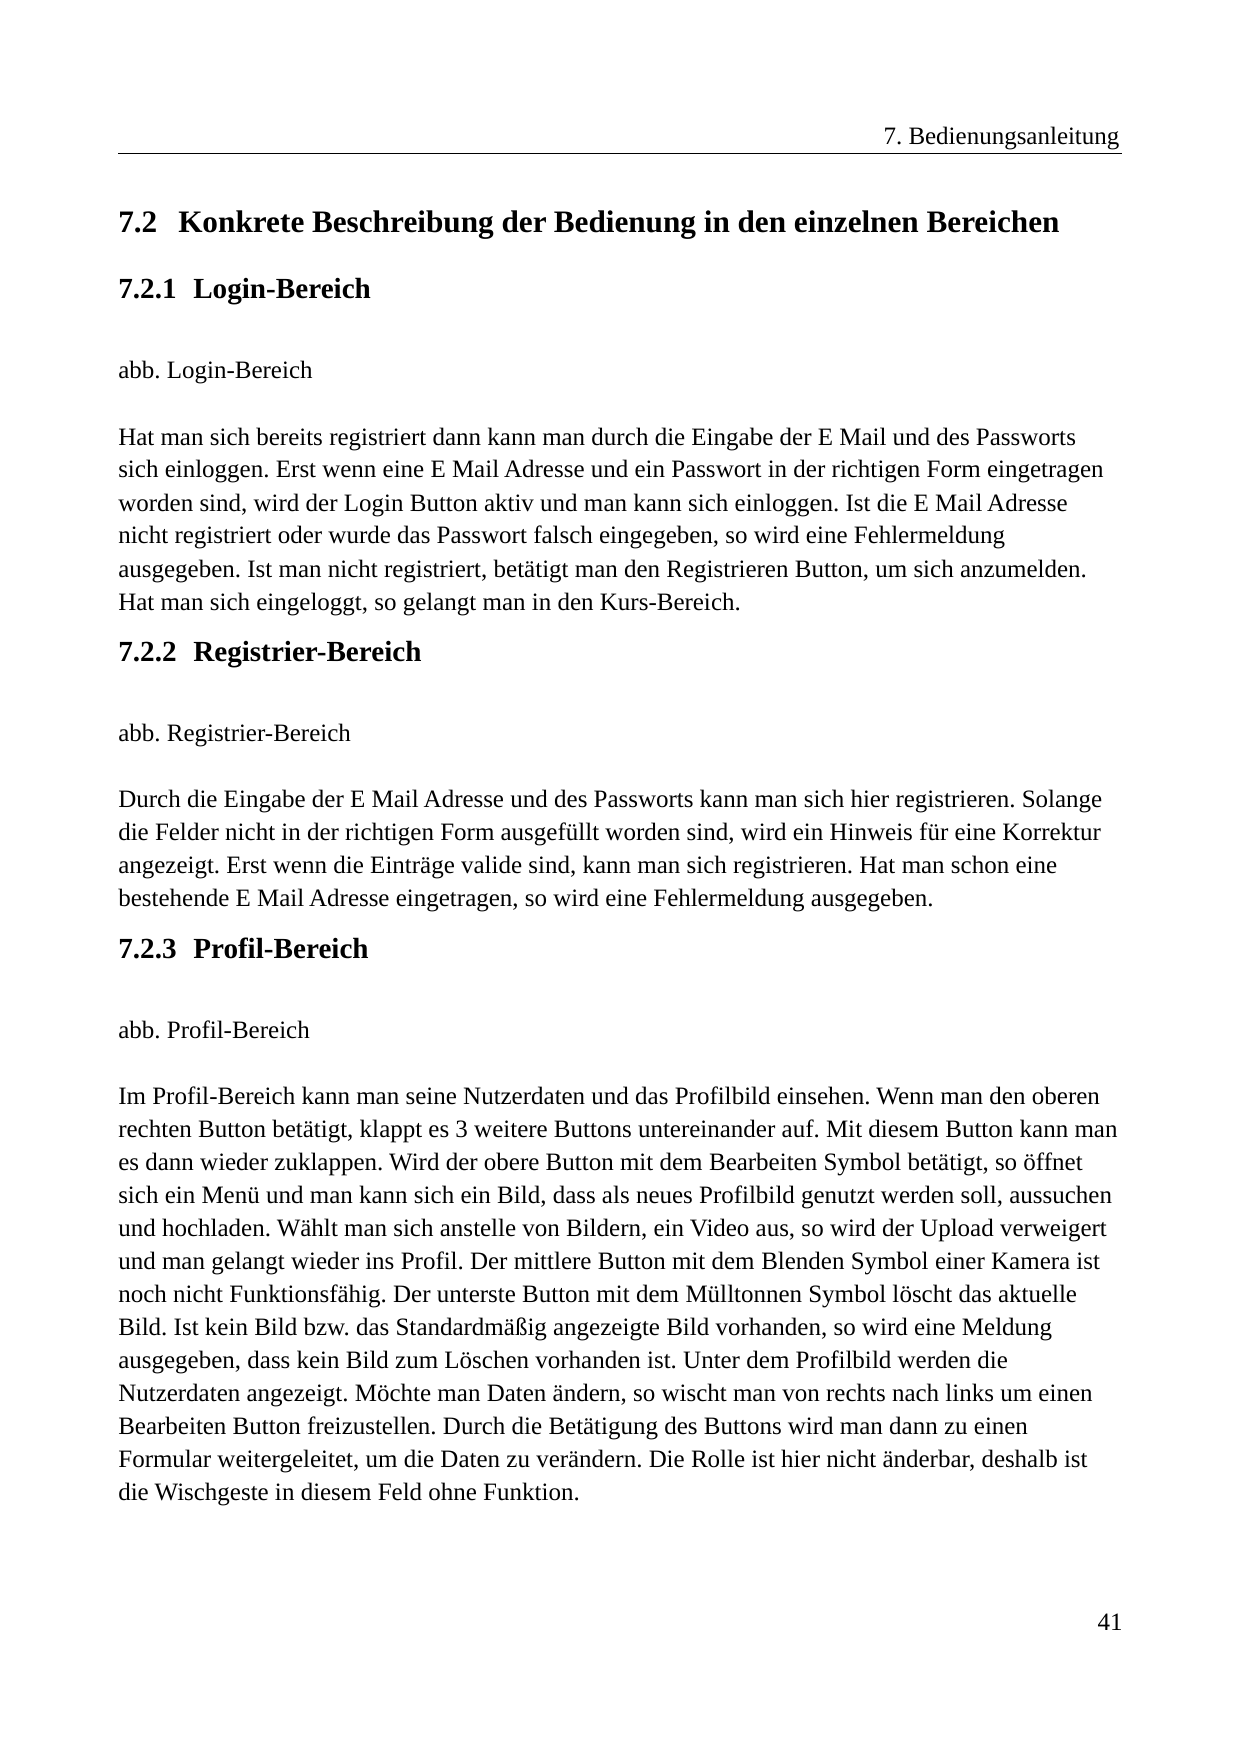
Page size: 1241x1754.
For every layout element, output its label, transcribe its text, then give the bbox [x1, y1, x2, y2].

text abb. Registrier-Bereich [118, 718, 1122, 747]
subtitle Registrier-Bereich [118, 634, 1122, 668]
text abb. Login-Bereich [118, 356, 1122, 384]
text Hat man sich bereits registriert dann kann man durch die Eingabe der E Mail und des Passworts sich einloggen. Erst wenn eine E Mail Adresse und ein Passwort in der richtigen Form eingetragen worden sind, wird der Login Button aktiv und man kann sich einloggen. Ist die E Mail Adresse nicht registriert oder wurde das Passwort falsch eingegeben, so wird eine Fehlermeldung ausgegeben. Ist man nicht registriert, betätigt man den Registrieren Button, um sich anzumelden. Hat man sich eingeloggt, so gelangt man in den Kurs-Bereich. [118, 422, 1122, 615]
subtitle Login-Bereich [118, 271, 1122, 305]
text abb. Profil-Bereich [118, 1015, 1122, 1044]
subtitle Profil-Bereich [118, 931, 1122, 964]
text Im Profil-Bereich kann man seine Nutzerdaten und das Profilbild einsehen. Wenn man den oberen rechten Button betätigt, klappt es 3 weitere Buttons untereinander auf. Mit diesem Button kann man es dann wieder zuklappen. Wird der obere Button mit dem Bearbeiten Symbol betätigt, so öffnet sich ein Menü und man kann sich ein Bild, dass als neues Profilbild genutzt werden soll, aussuchen und hochladen. Wählt man sich anstelle von Bildern, ein Video aus, so wird der Upload verweigert und man gelangt wieder ins Profil. Der mittlere Button mit dem Blenden Symbol einer Kamera ist noch nicht Funktionsfähig. Der unterste Button mit dem Mülltonnen Symbol löscht das aktuelle Bild. Ist kein Bild bzw. das Standardmäßig angezeigte Bild vorhanden, so wird eine Meldung ausgegeben, dass kein Bild zum Löschen vorhanden ist. Unter dem Profilbild werden die Nutzerdaten angezeigt. Möchte man Daten ändern, so wischt man von rechts nach links um einen Bearbeiten Button freizustellen. Durch die Betätigung des Buttons wird man dann zu einen Formular weitergeleitet, um die Daten zu verändern. Die Rolle ist hier nicht änderbar, deshalb ist die Wischgeste in diesem Feld ohne Funktion. [118, 1081, 1122, 1506]
text Durch die Eingabe der E Mail Adresse und des Passworts kann man sich hier registrieren. Solange die Felder nicht in der richtigen Form ausgefüllt worden sind, wird ein Hinweis für eine Korrektur angezeigt. Erst wenn die Einträge valide sind, kann man sich registrieren. Hat man schon eine bestehende E Mail Adresse eingetragen, so wird eine Fehlermeldung ausgegeben. [118, 784, 1122, 912]
subtitle Konkrete Beschreibung der Bedienung in den einzelnen Bereichen [118, 203, 1122, 239]
